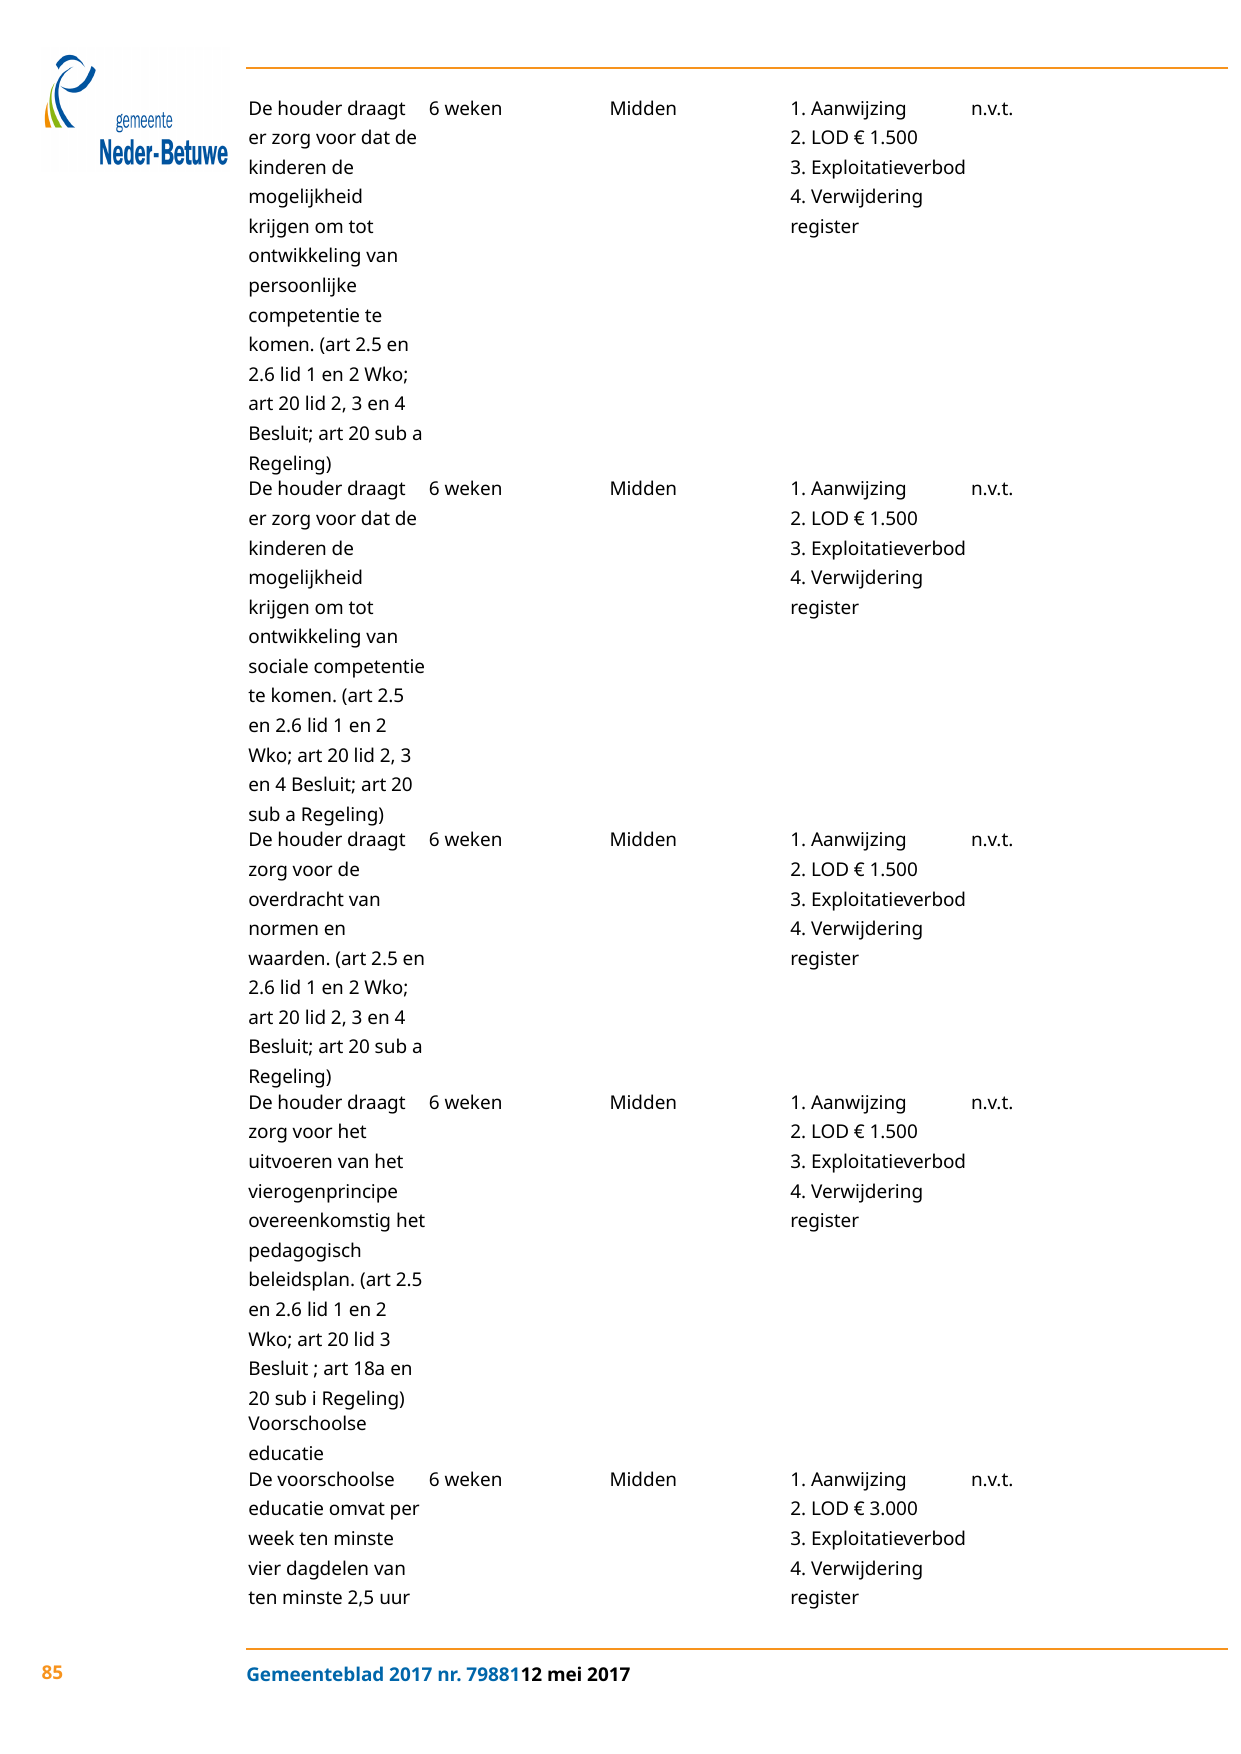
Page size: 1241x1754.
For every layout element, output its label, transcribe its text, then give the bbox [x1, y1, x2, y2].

table_cell 6 weken [429, 1466, 609, 1610]
table_cell Voorschoolse educatie [248, 1411, 429, 1466]
table_cell Midden [609, 95, 790, 476]
table_cell 1. Aanwijzing 2. LOD € 1.500 3. Exploitatieverbod 4. Verwijdering register [790, 95, 971, 476]
table_cell Midden [609, 827, 790, 1089]
table_cell De houder draagt zorg voor het uitvoeren van het vierogenprincipe overeenkomstig het pedagogisch beleidsplan. (art 2.5 en 2.6 lid 1 en 2 Wko; art 20 lid 3 Besluit ; art 18a en 20 sub i Regeling) [248, 1089, 429, 1411]
table_cell 1. Aanwijzing 2. LOD € 1.500 3. Exploitatieverbod 4. Verwijdering register [790, 476, 971, 827]
table_cell n.v.t. [971, 1466, 1152, 1610]
table_cell n.v.t. [971, 476, 1152, 827]
table_cell Midden [609, 1089, 790, 1411]
picture [41, 47, 231, 172]
table_cell 6 weken [429, 1089, 609, 1411]
table_cell n.v.t. [971, 827, 1152, 1089]
table_cell 1. Aanwijzing 2. LOD € 1.500 3. Exploitatieverbod 4. Verwijdering register [790, 827, 971, 1089]
table_cell 6 weken [429, 95, 609, 476]
table_cell Midden [609, 476, 790, 827]
table_cell De voorschoolse educatie omvat per week ten minste vier dagdelen van ten minste 2,5 uur [248, 1466, 429, 1610]
table_cell De houder draagt er zorg voor dat de kinderen de mogelijkheid krijgen om tot ontwikkeling van sociale competentie te komen. (art 2.5 en 2.6 lid 1 en 2 Wko; art 20 lid 2, 3 en 4 Besluit; art 20 sub a Regeling) [248, 476, 429, 827]
table_cell 6 weken [429, 476, 609, 827]
table_cell 1. Aanwijzing 2. LOD € 1.500 3. Exploitatieverbod 4. Verwijdering register [790, 1089, 971, 1411]
table_cell n.v.t. [971, 1089, 1152, 1411]
table_cell De houder draagt zorg voor de overdracht van normen en waarden. (art 2.5 en 2.6 lid 1 en 2 Wko; art 20 lid 2, 3 en 4 Besluit; art 20 sub a Regeling) [248, 827, 429, 1089]
table_cell n.v.t. [971, 95, 1152, 476]
table_cell Midden [609, 1466, 790, 1610]
table_cell 6 weken [429, 827, 609, 1089]
table_cell De houder draagt er zorg voor dat de kinderen de mogelijkheid krijgen om tot ontwikkeling van persoonlijke competentie te komen. (art 2.5 en 2.6 lid 1 en 2 Wko; art 20 lid 2, 3 en 4 Besluit; art 20 sub a Regeling) [248, 95, 429, 476]
table_cell 1. Aanwijzing 2. LOD € 3.000 3. Exploitatieverbod 4. Verwijdering register [790, 1466, 971, 1610]
